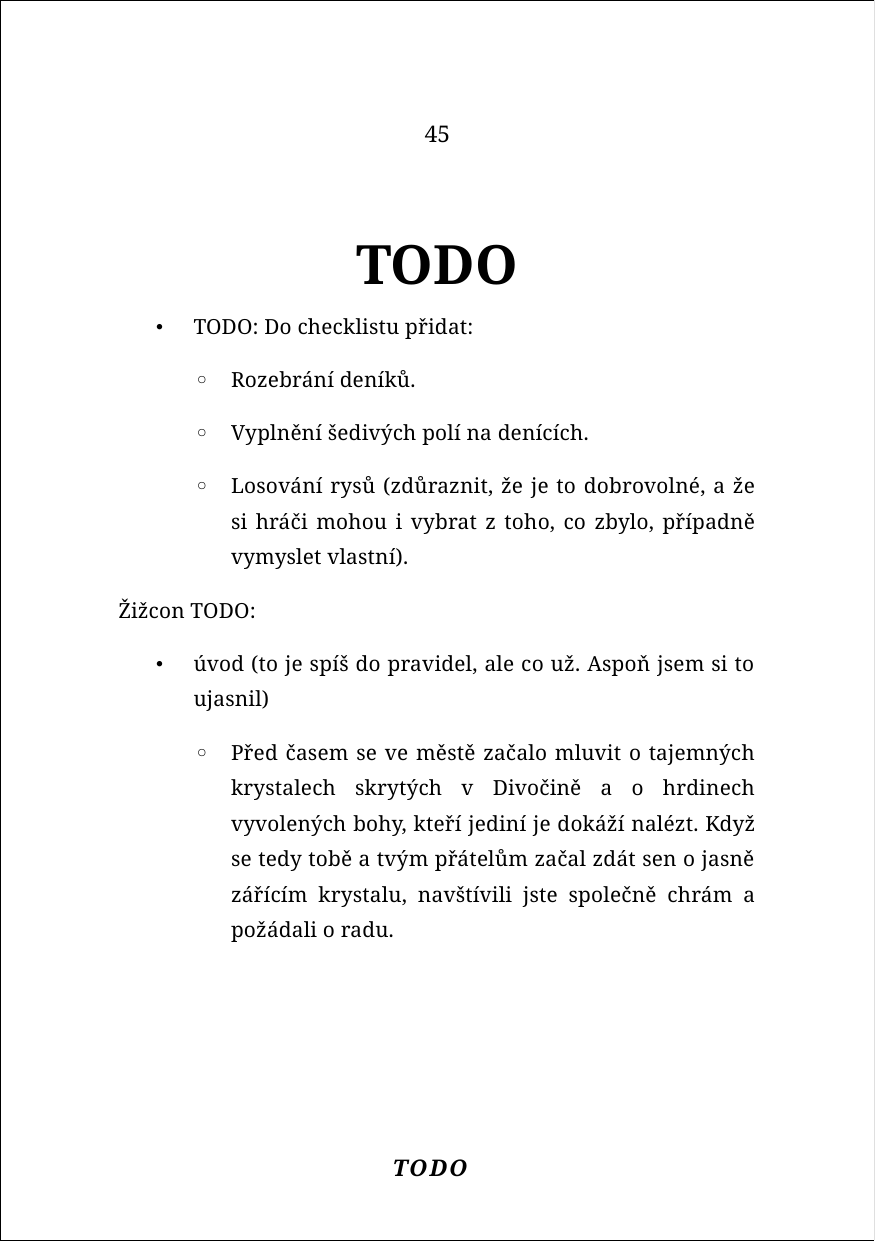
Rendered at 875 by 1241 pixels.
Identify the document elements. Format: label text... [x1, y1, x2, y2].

text Žižcon TODO: [118, 596, 756, 624]
subtitle TODO [118, 226, 756, 300]
list Vyplnění šedivých polí na denících. [193, 418, 756, 447]
list úvod (to je spíš do pravidel, ale co už. Aspoň jsem si to ujasnil) [156, 649, 756, 713]
list Před časem se ve městě začalo mluvit o tajemných krystalech skrytých v Divočině a o hrdinech vyvolených bohy, kteří jediní je dokáží nalézt. Když se tedy tobě a tvým přátelům začal zdát sen o jasně zářícím krystalu, navštívili jste společně chrám a požádali o radu. [193, 738, 756, 944]
list Losování rysů (zdůraznit, že je to dobrovolné, a že si hráči mohou i vybrat z toho, co zbylo, případně vymyslet vlastní). [193, 471, 756, 571]
list TODO: Do checklistu přidat: [156, 312, 756, 340]
list Rozebrání deníků. [193, 365, 756, 393]
